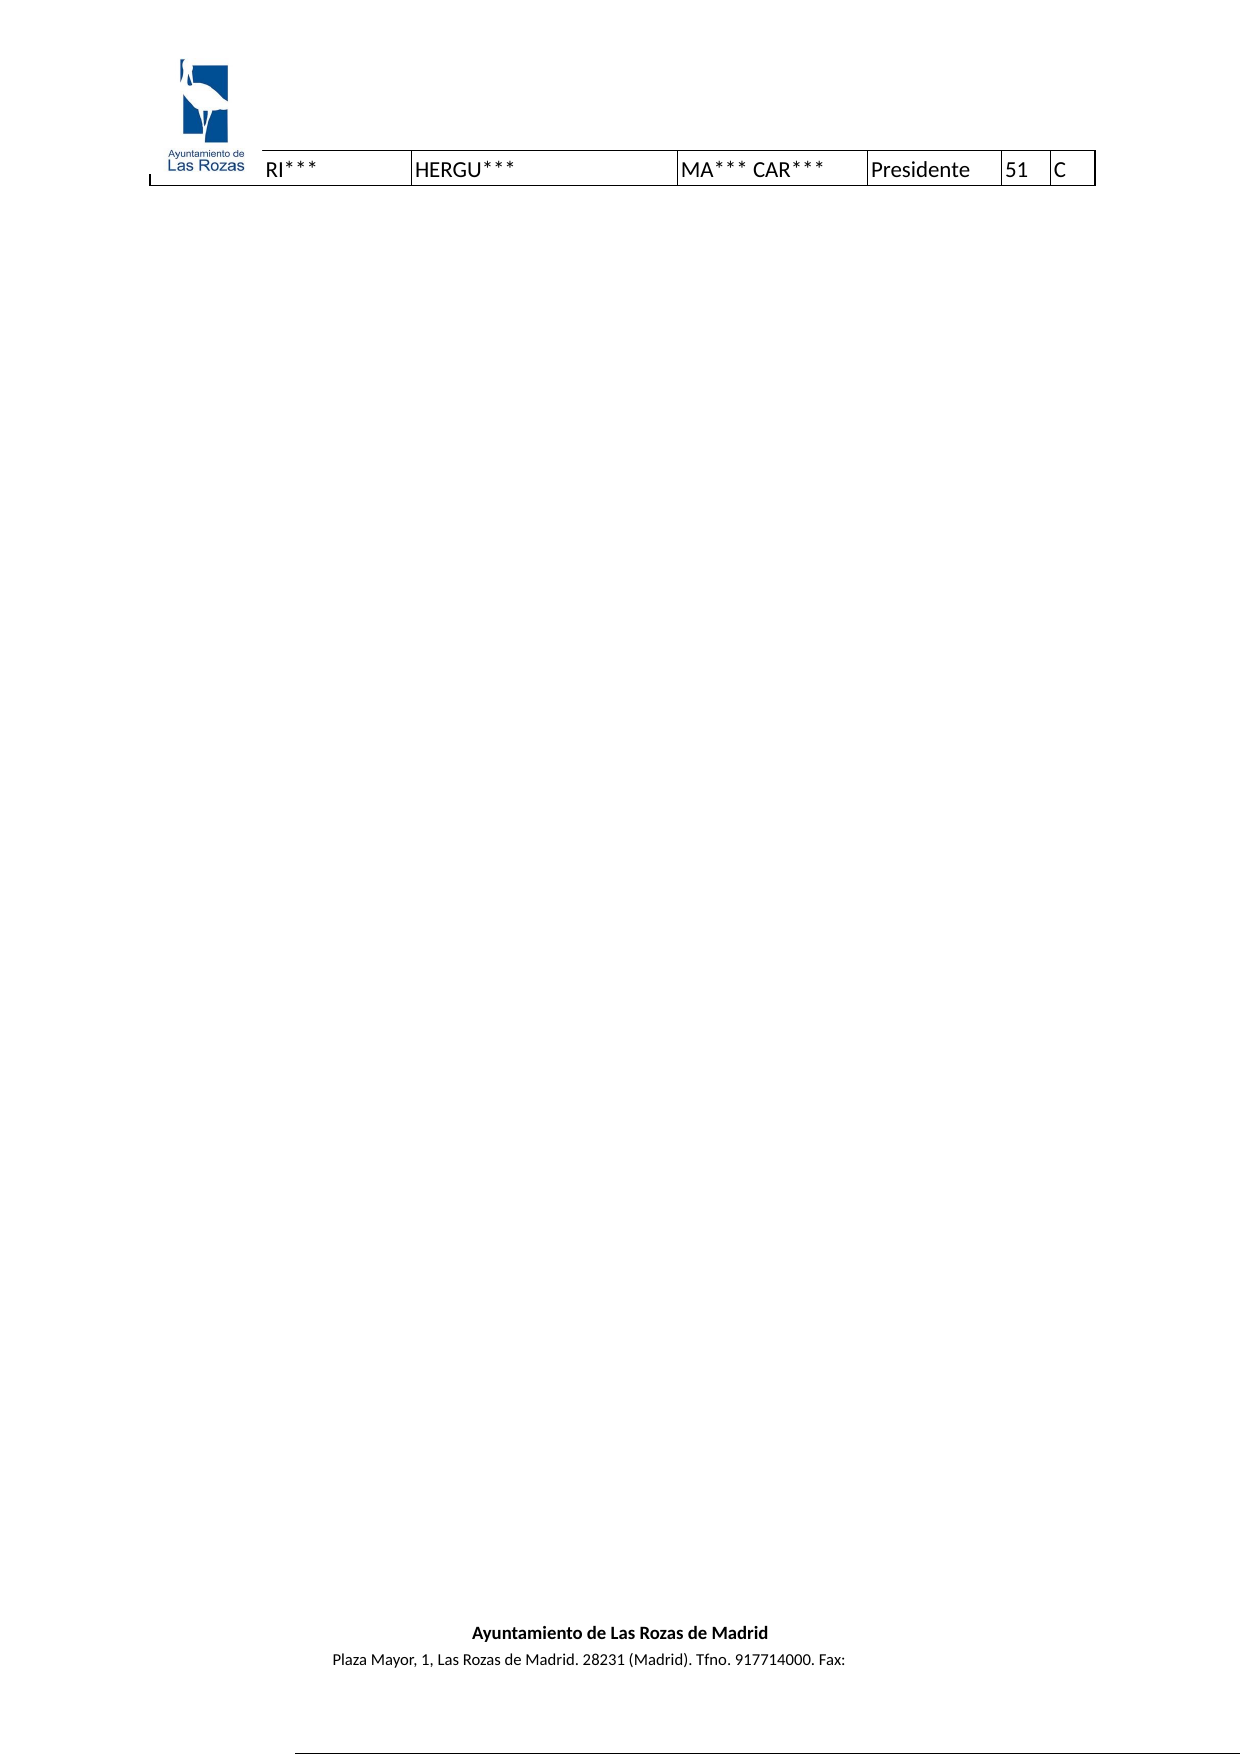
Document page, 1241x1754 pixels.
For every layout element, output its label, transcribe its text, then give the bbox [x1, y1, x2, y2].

table_cell C [1051, 151, 1094, 185]
table_cell Presidente [868, 151, 1001, 185]
table_cell 51 [1002, 151, 1050, 185]
table_cell HERGU*** [412, 151, 677, 185]
table_cell MA*** CAR*** [678, 151, 867, 185]
table_cell RI*** [151, 151, 411, 185]
